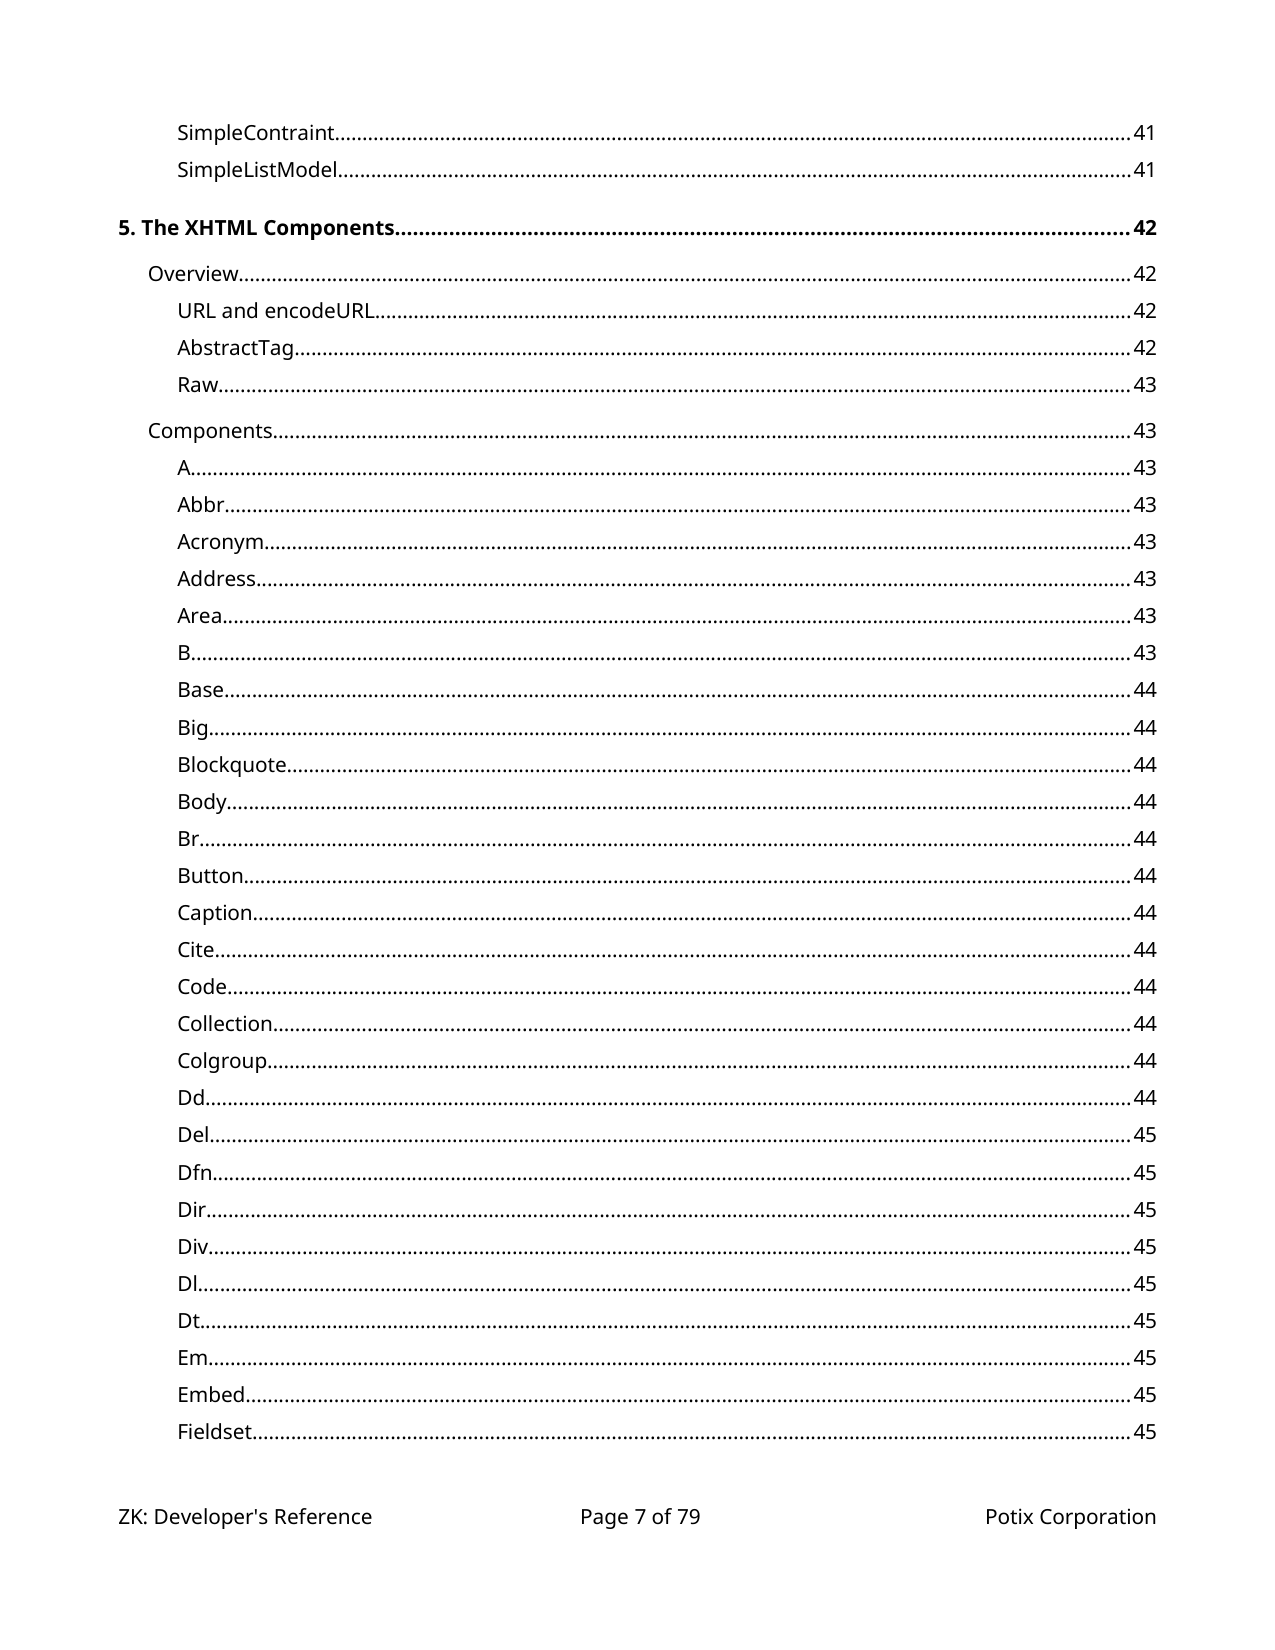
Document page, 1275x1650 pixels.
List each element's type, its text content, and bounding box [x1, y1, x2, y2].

text Body 44 [177, 787, 1157, 815]
text AbstractTag 42 [177, 333, 1157, 361]
text Button 44 [177, 861, 1157, 889]
text Area 43 [177, 601, 1157, 630]
text B 43 [177, 638, 1157, 667]
text Blockquote 44 [177, 750, 1157, 778]
text Big 44 [177, 713, 1157, 741]
text Dl 45 [177, 1269, 1157, 1297]
text Dt 45 [177, 1306, 1157, 1334]
text Embed 45 [177, 1380, 1157, 1408]
text 5. The XHTML Components 42 [118, 213, 1157, 241]
text Dd 44 [177, 1083, 1157, 1112]
text Dfn 45 [177, 1158, 1157, 1186]
text SimpleListModel 41 [177, 155, 1157, 183]
text Div 45 [177, 1232, 1157, 1260]
text Abbr 43 [177, 490, 1157, 518]
text Cite 44 [177, 935, 1157, 963]
text Components 43 [148, 416, 1157, 444]
text Em 45 [177, 1343, 1157, 1371]
text Br 44 [177, 824, 1157, 852]
text Raw 43 [177, 370, 1157, 398]
text Fieldset 45 [177, 1417, 1157, 1446]
text Code 44 [177, 972, 1157, 1001]
text Caption 44 [177, 898, 1157, 926]
text Dir 45 [177, 1195, 1157, 1223]
text Acronym 43 [177, 527, 1157, 556]
text Base 44 [177, 676, 1157, 704]
text Del 45 [177, 1121, 1157, 1149]
text SimpleContraint 41 [177, 118, 1157, 146]
text Address 43 [177, 564, 1157, 593]
text URL and encodeURL 42 [177, 296, 1157, 324]
text A 43 [177, 453, 1157, 481]
text Colgroup 44 [177, 1046, 1157, 1075]
text Collection 44 [177, 1009, 1157, 1038]
text Overview 42 [148, 259, 1157, 287]
